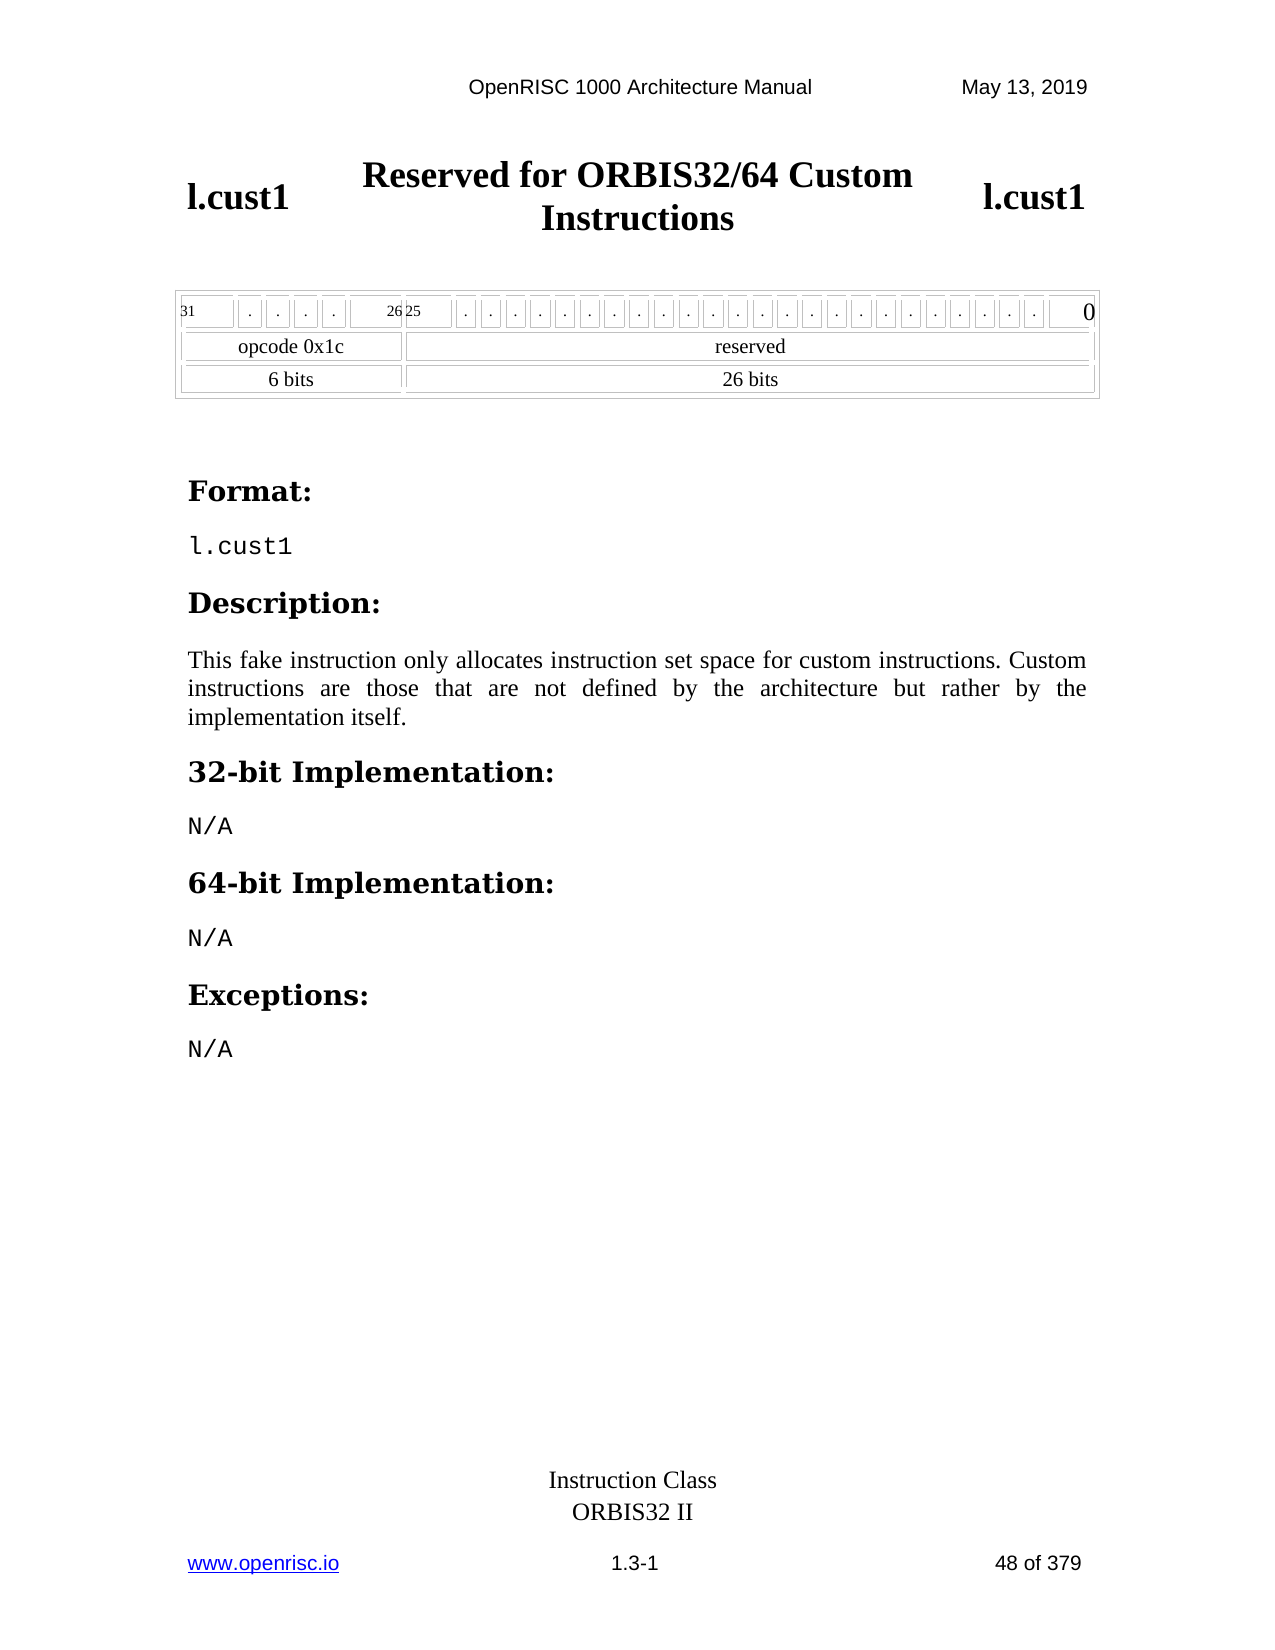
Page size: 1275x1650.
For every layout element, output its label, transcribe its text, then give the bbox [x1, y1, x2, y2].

text l.cust1 [187, 533, 1087, 562]
text N/A [187, 1037, 1087, 1065]
text This fake instruction only allocates instruction set space for custom instructions. Custom instructions are those that are not defined by the architecture but rather by the implementation itself. [187, 645, 1087, 731]
text 32-bit Implementation: [187, 756, 1087, 789]
text Description: [187, 587, 1087, 620]
text N/A [187, 925, 1087, 954]
text N/A [187, 814, 1087, 842]
text Exceptions: [187, 979, 1087, 1012]
text Format: [187, 475, 1087, 508]
text 64-bit Implementation: [187, 867, 1087, 900]
